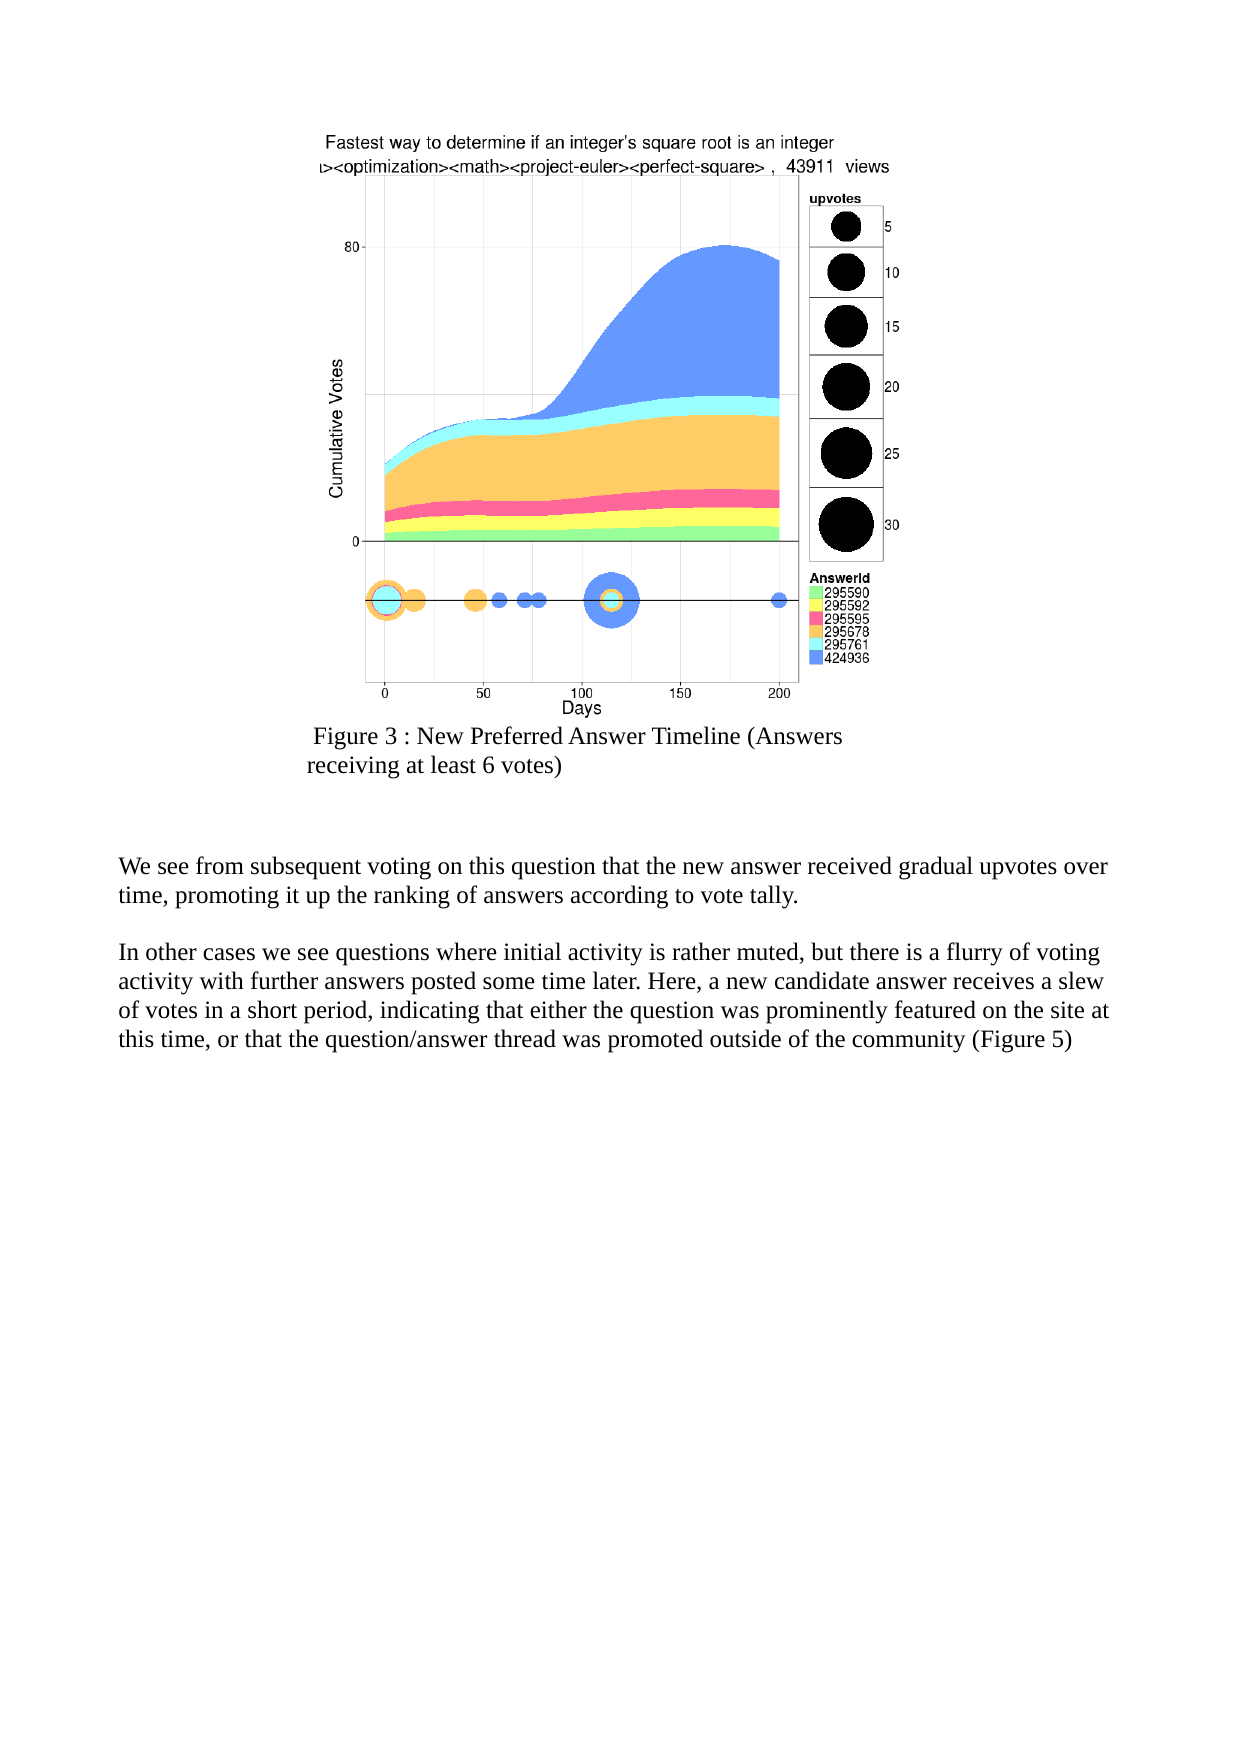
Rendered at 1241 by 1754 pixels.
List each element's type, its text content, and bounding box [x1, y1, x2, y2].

text In other cases we see questions where initial activity is rather muted, but there is a flurry of voting activity with further answers posted some time later. Here, a new candidate answer receives a slew of votes in a short period, indicating that either the question was prominently featured on the site at this time, or that the question/answer thread was promoted outside of the community (Figure 5) [118, 937, 1122, 1052]
text We see from subsequent voting on this question that the new answer received gradual upvotes over time, promoting it up the ranking of answers according to vote tally. [118, 851, 1122, 909]
picture [320, 121, 920, 722]
text Figure 3 : New Preferred Answer Timeline (Answers receiving at least 6 votes) [307, 722, 933, 779]
